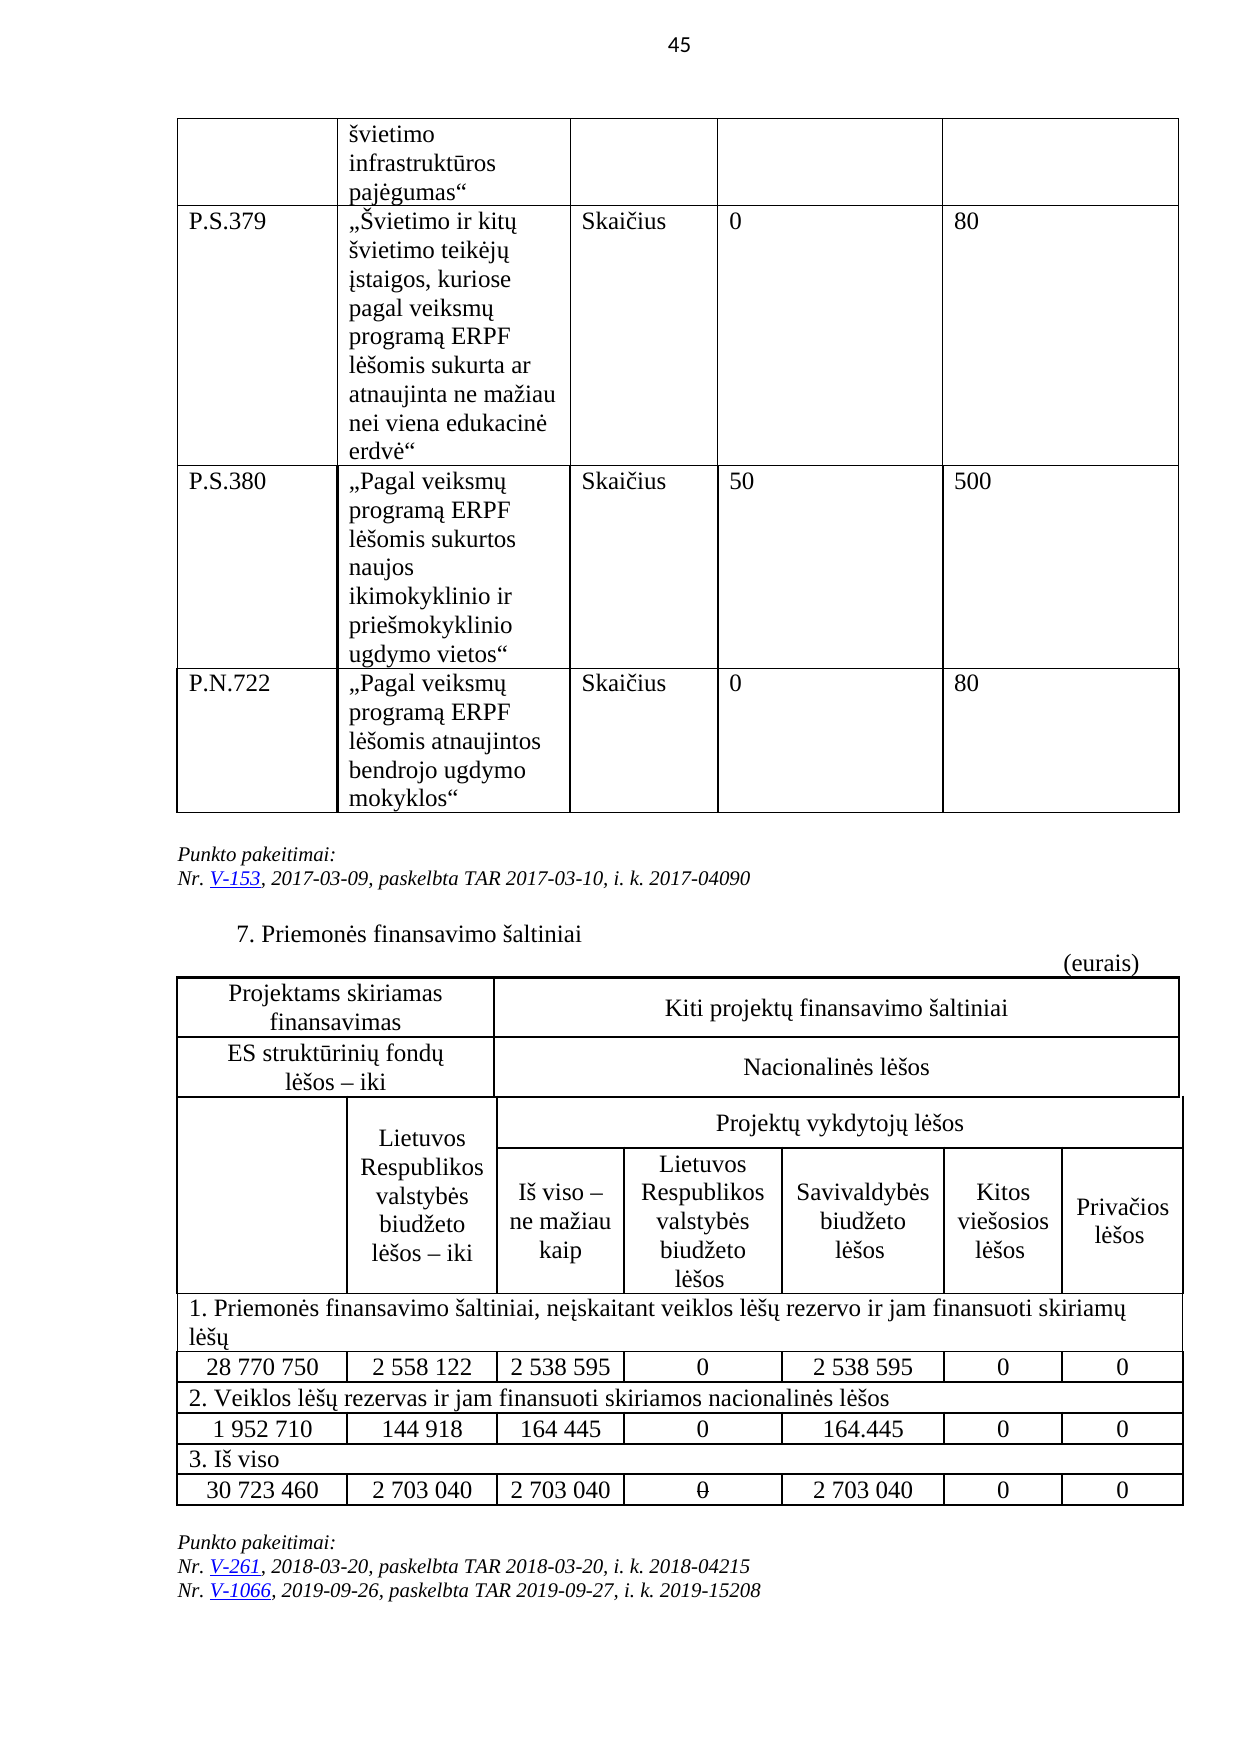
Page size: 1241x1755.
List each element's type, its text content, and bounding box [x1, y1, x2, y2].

table_cell 1 952 710 [178, 1414, 346, 1442]
table_cell [178, 119, 337, 205]
table_cell 0 [718, 206, 942, 465]
text Punkto pakeitimai: [177, 1530, 1181, 1554]
table_header Kiti projektų finansavimo šaltiniai [495, 979, 1178, 1036]
table_cell 28 770 750 [178, 1352, 346, 1381]
table_cell Nacionalinės lėšos [495, 1038, 1178, 1096]
table_cell 164.445 [783, 1414, 943, 1442]
table_cell [943, 119, 1178, 205]
table_cell 0 [625, 1414, 781, 1442]
text Nr. V-153, 2017-03-09, paskelbta TAR 2017-03-10, i. k. 2017-04090 [177, 866, 1181, 890]
table_cell švietimo infrastruktūros pajėgumas“ [338, 119, 570, 205]
text 7. Priemonės finansavimo šaltiniai [177, 919, 1181, 948]
table_cell 2 703 040 [348, 1475, 496, 1504]
table_cell Iš viso – ne mažiau kaip [498, 1149, 623, 1292]
table_cell Projektų vykdytojų lėšos [498, 1096, 1182, 1147]
table_cell 0 [719, 669, 942, 812]
table_cell 164 445 [498, 1414, 623, 1442]
table_cell 0 [1063, 1414, 1182, 1442]
table_cell 0 [945, 1475, 1061, 1504]
table_cell 2 538 595 [783, 1352, 943, 1381]
text Punkto pakeitimai: [177, 842, 1181, 866]
table_cell 2 703 040 [783, 1475, 943, 1504]
table_cell 2 558 122 [348, 1352, 496, 1381]
table_cell 30 723 460 [178, 1475, 346, 1504]
table_cell 144 918 [348, 1414, 496, 1442]
table_cell Skaičius [571, 669, 717, 812]
table_cell „Švietimo ir kitų švietimo teikėjų įstaigos, kuriose pagal veiksmų programą ERPF lėšomis sukurta ar atnaujinta ne mažiau nei viena edukacinė erdvė“ [338, 206, 570, 465]
table_cell 80 [943, 206, 1178, 465]
table_cell 0 [1063, 1352, 1182, 1381]
table_cell [718, 119, 942, 205]
table_cell ES struktūrinių fondų lėšos – iki [178, 1038, 493, 1096]
table_cell 2 538 595 [498, 1352, 623, 1381]
table_cell P.S.380 [178, 466, 336, 667]
table_cell 0 [945, 1414, 1061, 1442]
table_cell 50 [719, 466, 942, 667]
table_cell P.S.379 [178, 206, 337, 465]
table_cell Lietuvos Respublikos valstybės biudžeto lėšos – iki [348, 1098, 496, 1292]
table_cell 0 [625, 1352, 781, 1381]
table_cell P.N.722 [178, 669, 336, 812]
text (eurais) [177, 948, 1181, 976]
table_cell 3. Iš viso [178, 1445, 1182, 1473]
table_cell Privačios lėšos [1063, 1149, 1182, 1292]
table_header Projektams skiriamas finansavimas [178, 979, 493, 1036]
table_cell 80 [944, 669, 1178, 812]
table_cell Savivaldybės biudžeto lėšos [783, 1149, 943, 1292]
table_cell Kitos viešosios lėšos [945, 1149, 1061, 1292]
table_cell „Pagal veiksmų programą ERPF lėšomis sukurtos naujos ikimokyklinio ir priešmokyklinio ugdymo vietos“ [339, 466, 569, 667]
text Nr. V-1066, 2019-09-26, paskelbta TAR 2019-09-27, i. k. 2019-15208 [177, 1578, 1181, 1602]
table_cell „Pagal veiksmų programą ERPF lėšomis atnaujintos bendrojo ugdymo mokyklos“ [339, 669, 569, 812]
table_cell Skaičius [571, 206, 717, 465]
table_cell [178, 1098, 346, 1292]
table_cell [571, 119, 717, 205]
table_cell 0 [945, 1352, 1061, 1381]
table_cell 0 [625, 1475, 781, 1504]
table_cell Skaičius [571, 466, 717, 667]
table_cell 500 [944, 466, 1178, 667]
table_cell 1. Priemonės finansavimo šaltiniai, neįskaitant veiklos lėšų rezervo ir jam finansuoti skiriamų lėšų [178, 1294, 1182, 1351]
table_cell Lietuvos Respublikos valstybės biudžeto lėšos [625, 1149, 781, 1292]
table_cell 2. Veiklos lėšų rezervas ir jam finansuoti skiriamos nacionalinės lėšos [178, 1383, 1182, 1412]
table_cell 0 [1063, 1475, 1182, 1504]
table_cell 2 703 040 [498, 1475, 623, 1504]
text Nr. V-261, 2018-03-20, paskelbta TAR 2018-03-20, i. k. 2018-04215 [177, 1554, 1181, 1578]
